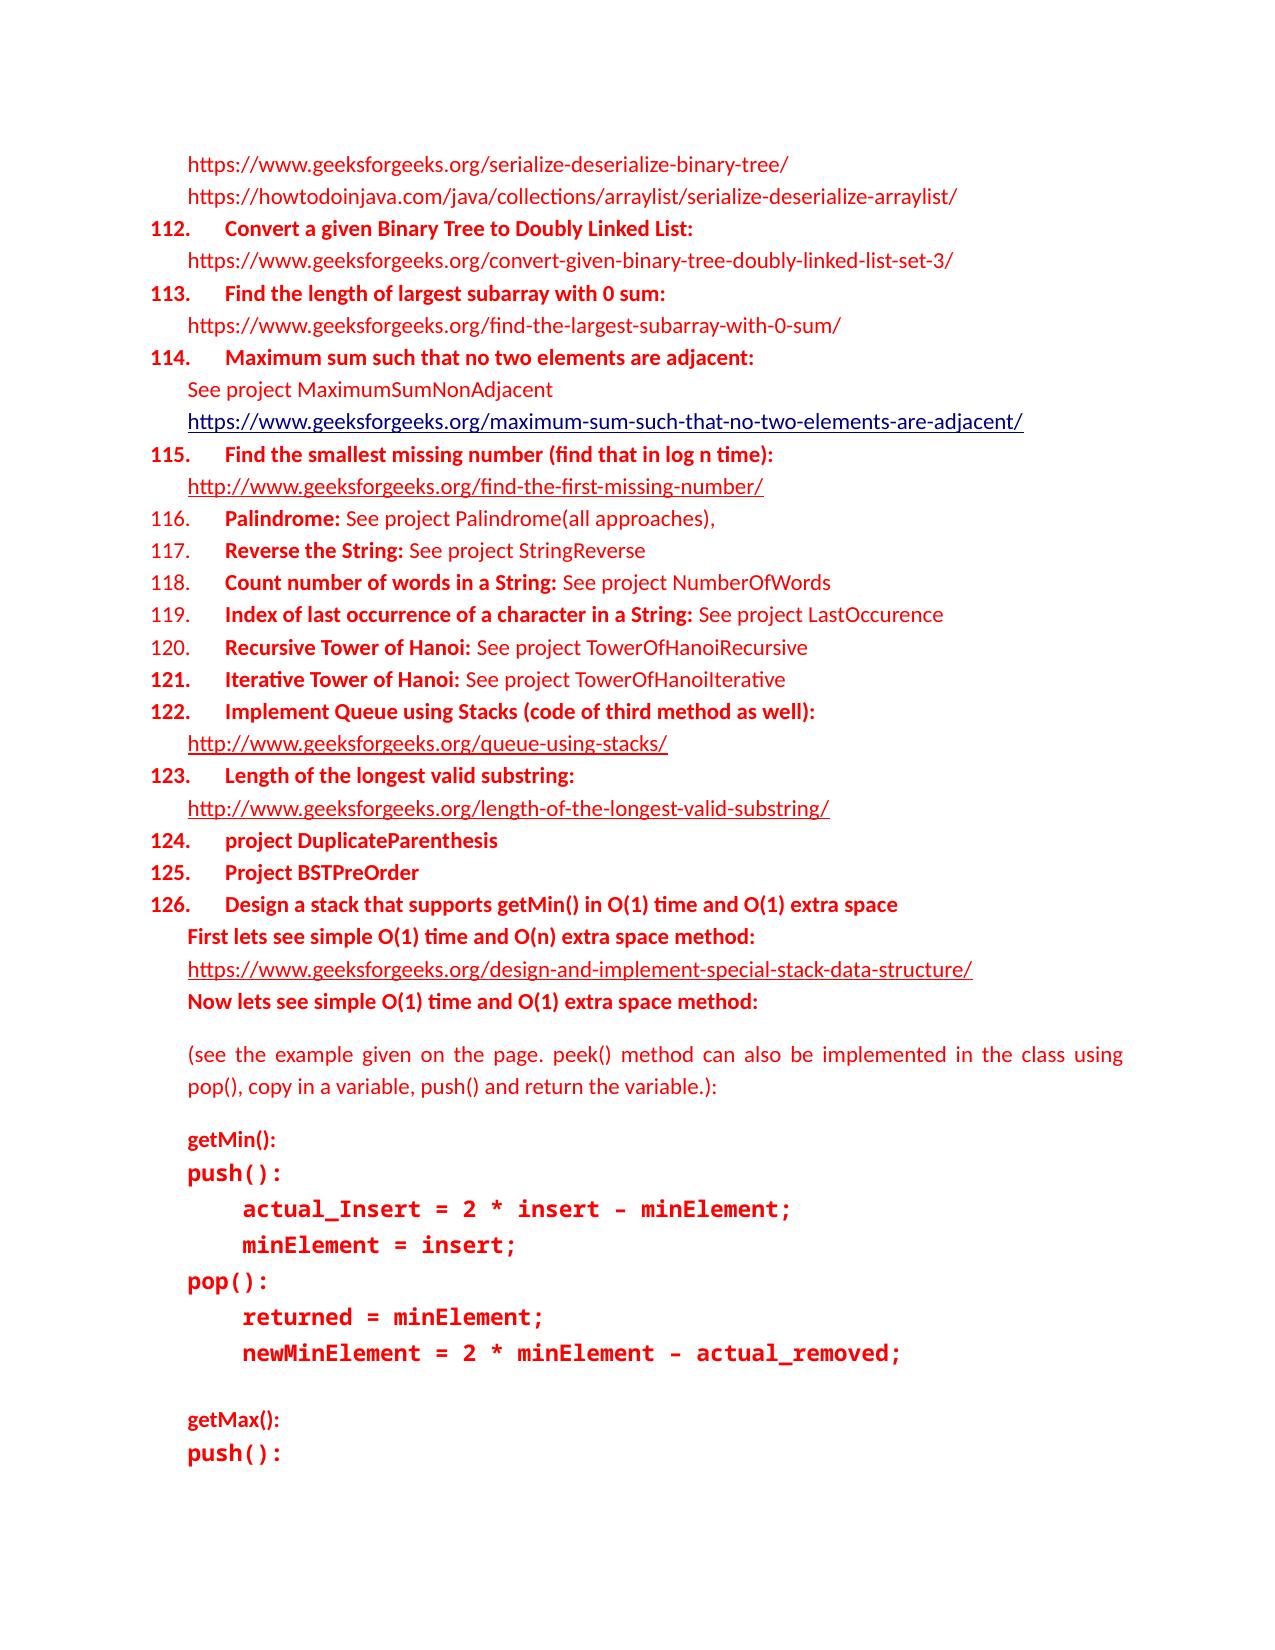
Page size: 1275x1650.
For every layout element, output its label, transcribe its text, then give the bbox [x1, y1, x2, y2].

list https://www.geeksforgeeks.org/design-and-implement-special-stack-data-structure/ [150, 955, 1125, 983]
list Palindrome: See project Palindrome(all approaches), [150, 504, 1125, 532]
list Design a stack that supports getMin() in O(1) time and O(1) extra space [150, 890, 1125, 918]
list push(): [150, 1437, 1125, 1468]
list getMin(): [150, 1125, 1125, 1153]
list pop(): [150, 1265, 1125, 1296]
list Iterative Tower of Hanoi: See project TowerOfHanoiIterative [150, 665, 1125, 693]
list Reverse the String: See project StringReverse [150, 536, 1125, 564]
list Find the smallest missing number (find that in log n time): [150, 440, 1125, 468]
list https://www.geeksforgeeks.org/find-the-largest-subarray-with-0-sum/ [150, 311, 1125, 339]
list First lets see simple O(1) time and O(n) extra space method: [150, 922, 1125, 951]
list Find the length of largest subarray with 0 sum: [150, 279, 1125, 307]
list Recursive Tower of Hanoi: See project TowerOfHanoiRecursive [150, 633, 1125, 661]
list https://www.geeksforgeeks.org/convert-given-binary-tree-doubly-linked-list-set-3/ [150, 247, 1125, 274]
list Count number of words in a String: See project NumberOfWords [150, 568, 1125, 596]
list project DuplicateParenthesis [150, 826, 1125, 854]
list getMax(): [150, 1405, 1125, 1433]
list https://www.geeksforgeeks.org/serialize-deserialize-binary-tree/ [150, 150, 1125, 178]
list http://www.geeksforgeeks.org/find-the-first-missing-number/ [150, 472, 1125, 500]
list https://www.geeksforgeeks.org/maximum-sum-such-that-no-two-elements-are-adjacent/ [150, 407, 1125, 436]
list Length of the longest valid substring: [150, 762, 1125, 789]
list minElement = insert; [150, 1229, 1125, 1260]
list Maximum sum such that no two elements are adjacent: [150, 343, 1125, 371]
list Index of last occurrence of a character in a String: See project LastOccurence [150, 601, 1125, 629]
list Convert a given Binary Tree to Doubly Linked List: [150, 214, 1125, 242]
list Implement Queue using Stacks (code of third method as well): [150, 697, 1125, 725]
list actual_Insert = 2 * insert – minElement; [150, 1193, 1125, 1224]
list See project MaximumSumNonAdjacent [150, 375, 1125, 403]
list newMinElement = 2 * minElement – actual_removed; [150, 1337, 1125, 1368]
list returned = minElement; [150, 1301, 1125, 1332]
list push(): [150, 1157, 1125, 1188]
list http://www.geeksforgeeks.org/queue-using-stacks/ [150, 729, 1125, 757]
list Project BSTPreOrder [150, 858, 1125, 886]
list http://www.geeksforgeeks.org/length-of-the-longest-valid-substring/ [150, 794, 1125, 822]
list Now lets see simple O(1) time and O(1) extra space method: [150, 987, 1125, 1015]
list (see the example given on the page. peek() method can also be implemented in the class using pop(), copy in a variable, push() and return the variable.): [150, 1040, 1125, 1100]
list https://howtodoinjava.com/java/collections/arraylist/serialize-deserialize-arraylist/ [150, 182, 1125, 210]
